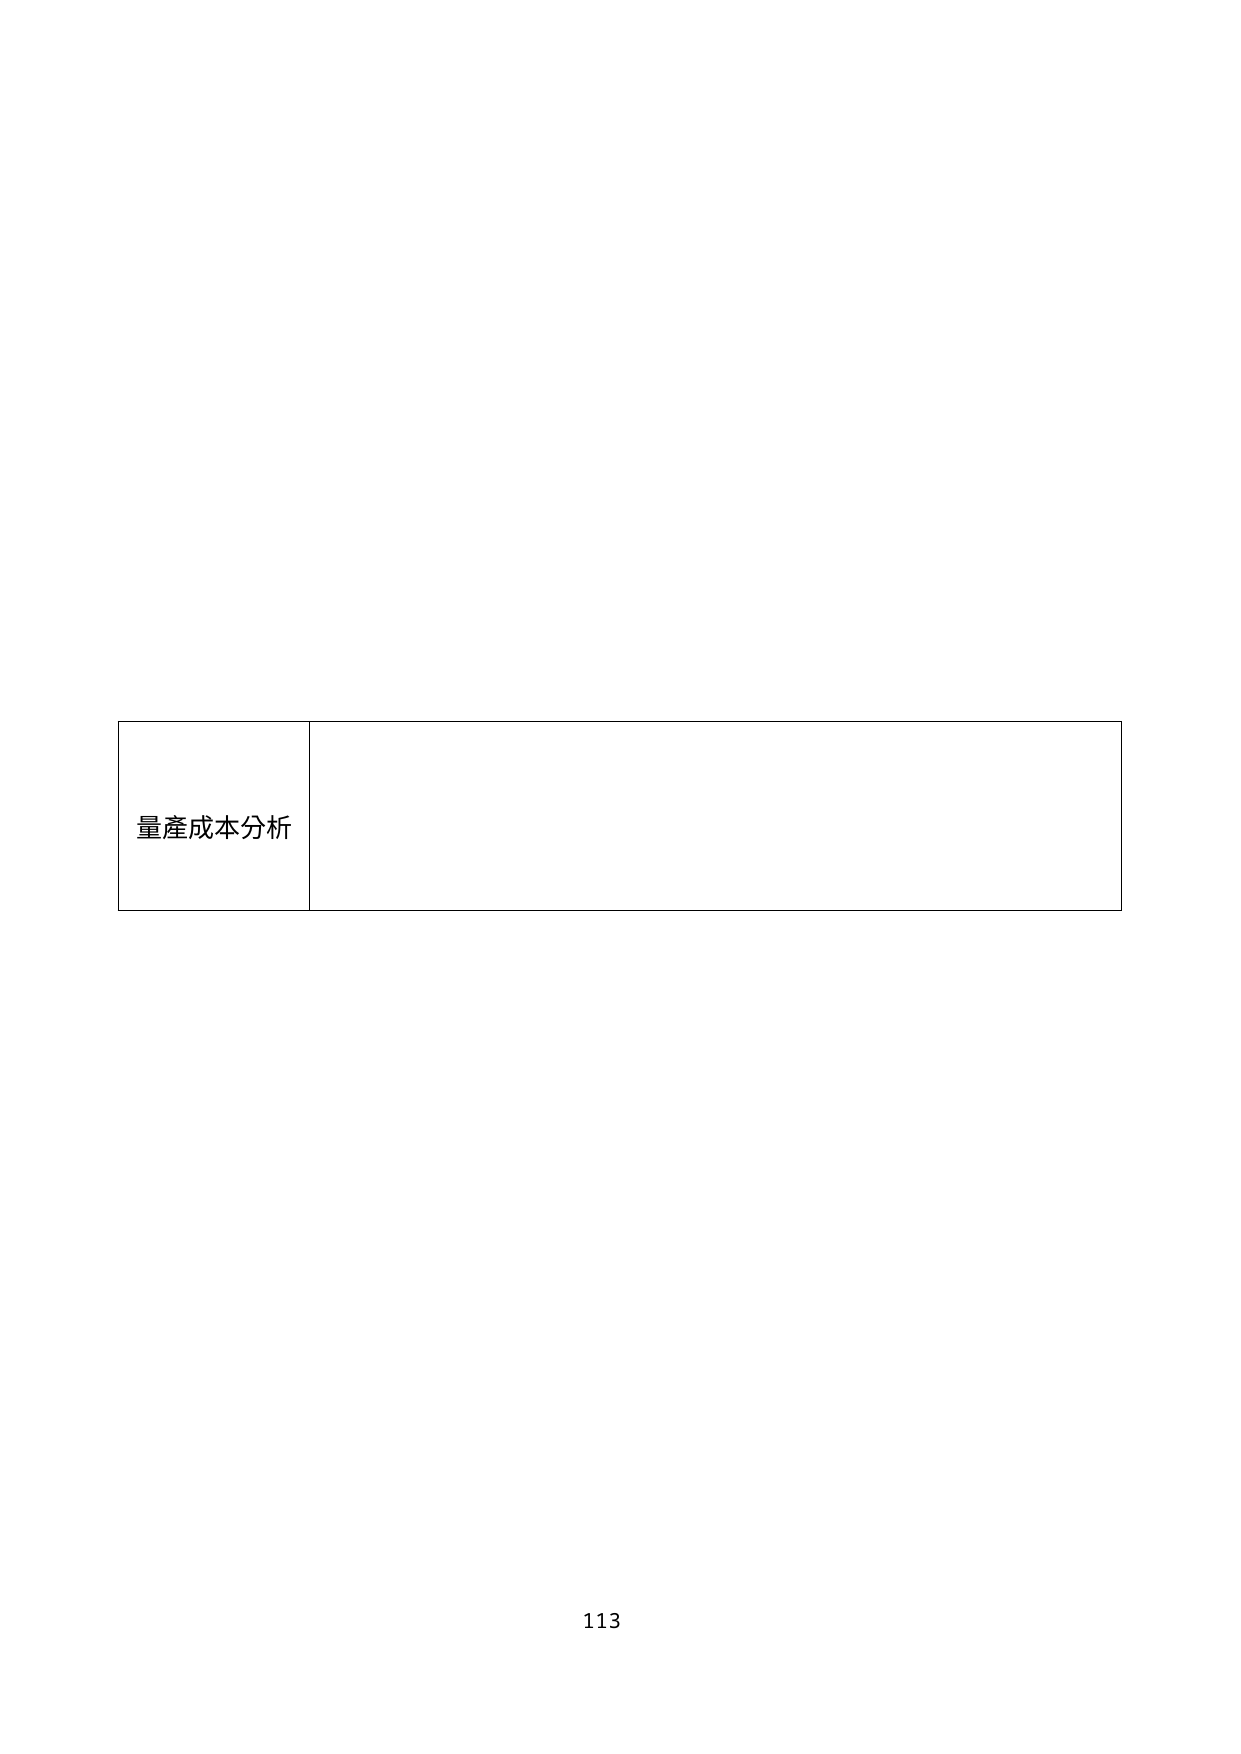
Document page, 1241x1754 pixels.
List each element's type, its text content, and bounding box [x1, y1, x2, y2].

table_cell [310, 722, 1121, 910]
table_cell 量產成本分析 [119, 722, 309, 910]
